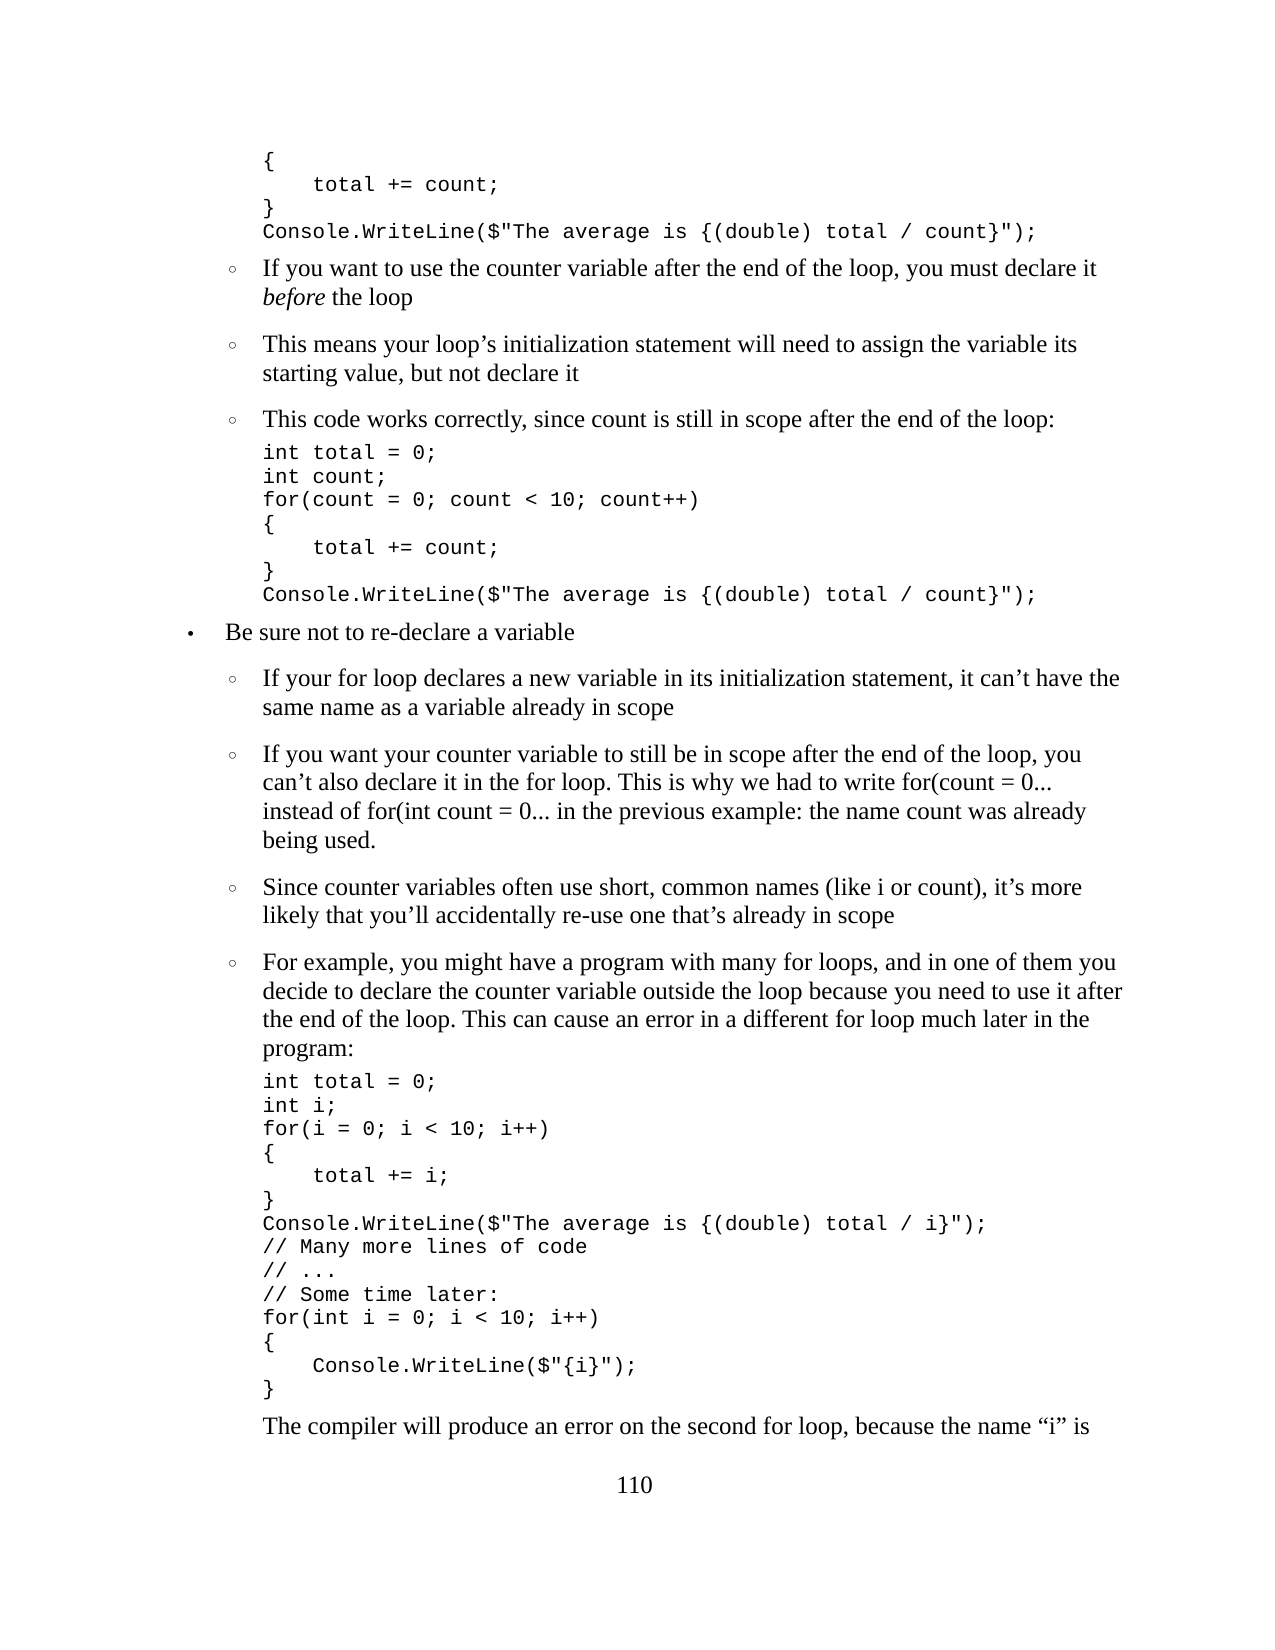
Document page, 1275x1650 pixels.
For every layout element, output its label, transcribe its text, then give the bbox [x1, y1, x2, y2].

list // Many more lines of code [225, 1236, 1125, 1260]
list int total = 0; [225, 1071, 1125, 1094]
list { [225, 1331, 1125, 1355]
list { [225, 513, 1125, 537]
list // ... [225, 1260, 1125, 1284]
list } [225, 197, 1125, 221]
list If you want to use the counter variable after the end of the loop, you must declare it before the loop [225, 253, 1125, 311]
list Console.WriteLine($"The average is {(double) total / count}"); [225, 221, 1125, 244]
list { [225, 150, 1125, 174]
list for(int i = 0; i < 10; i++) [225, 1307, 1125, 1331]
list Console.WriteLine($"The average is {(double) total / i}"); [225, 1213, 1125, 1236]
list int count; [225, 466, 1125, 489]
list This code works correctly, since count is still in scope after the end of the loop: [225, 404, 1125, 433]
list If your for loop declares a new variable in its initialization statement, it can’t have the same name as a variable already in scope [225, 663, 1125, 721]
list for(i = 0; i < 10; i++) [225, 1118, 1125, 1142]
list int i; [225, 1094, 1125, 1118]
list total += i; [225, 1166, 1125, 1189]
list Console.WriteLine($"The average is {(double) total / count}"); [225, 584, 1125, 608]
list Since counter variables often use short, common names (like i or count), it’s more likely that you’ll accidentally re-use one that’s already in scope [225, 872, 1125, 929]
list Console.WriteLine($"{i}"); [225, 1355, 1125, 1378]
list For example, you might have a program with many for loops, and in one of them you decide to declare the counter variable outside the loop because you need to use it after the end of the loop. This can cause an error in a different for loop much later in the program: [225, 947, 1125, 1062]
list { [225, 1142, 1125, 1166]
list total += count; [225, 537, 1125, 560]
list for(count = 0; count < 10; count++) [225, 489, 1125, 513]
list } [225, 1189, 1125, 1213]
list } [225, 560, 1125, 584]
list int total = 0; [225, 442, 1125, 466]
list total += count; [225, 174, 1125, 197]
list } [225, 1378, 1125, 1402]
list // Some time later: [225, 1284, 1125, 1307]
list The compiler will produce an error on the second for loop, because the name “i” is [225, 1411, 1125, 1440]
list This means your loop’s initialization statement will need to assign the variable its starting value, but not declare it [225, 329, 1125, 386]
list If you want your counter variable to still be in scope after the end of the loop, you can’t also declare it in the for loop. This is why we had to write for(count = 0... instead of for(int count = 0... in the previous example: the name count was already being used. [225, 739, 1125, 854]
list Be sure not to re-declare a variable [187, 617, 1125, 645]
